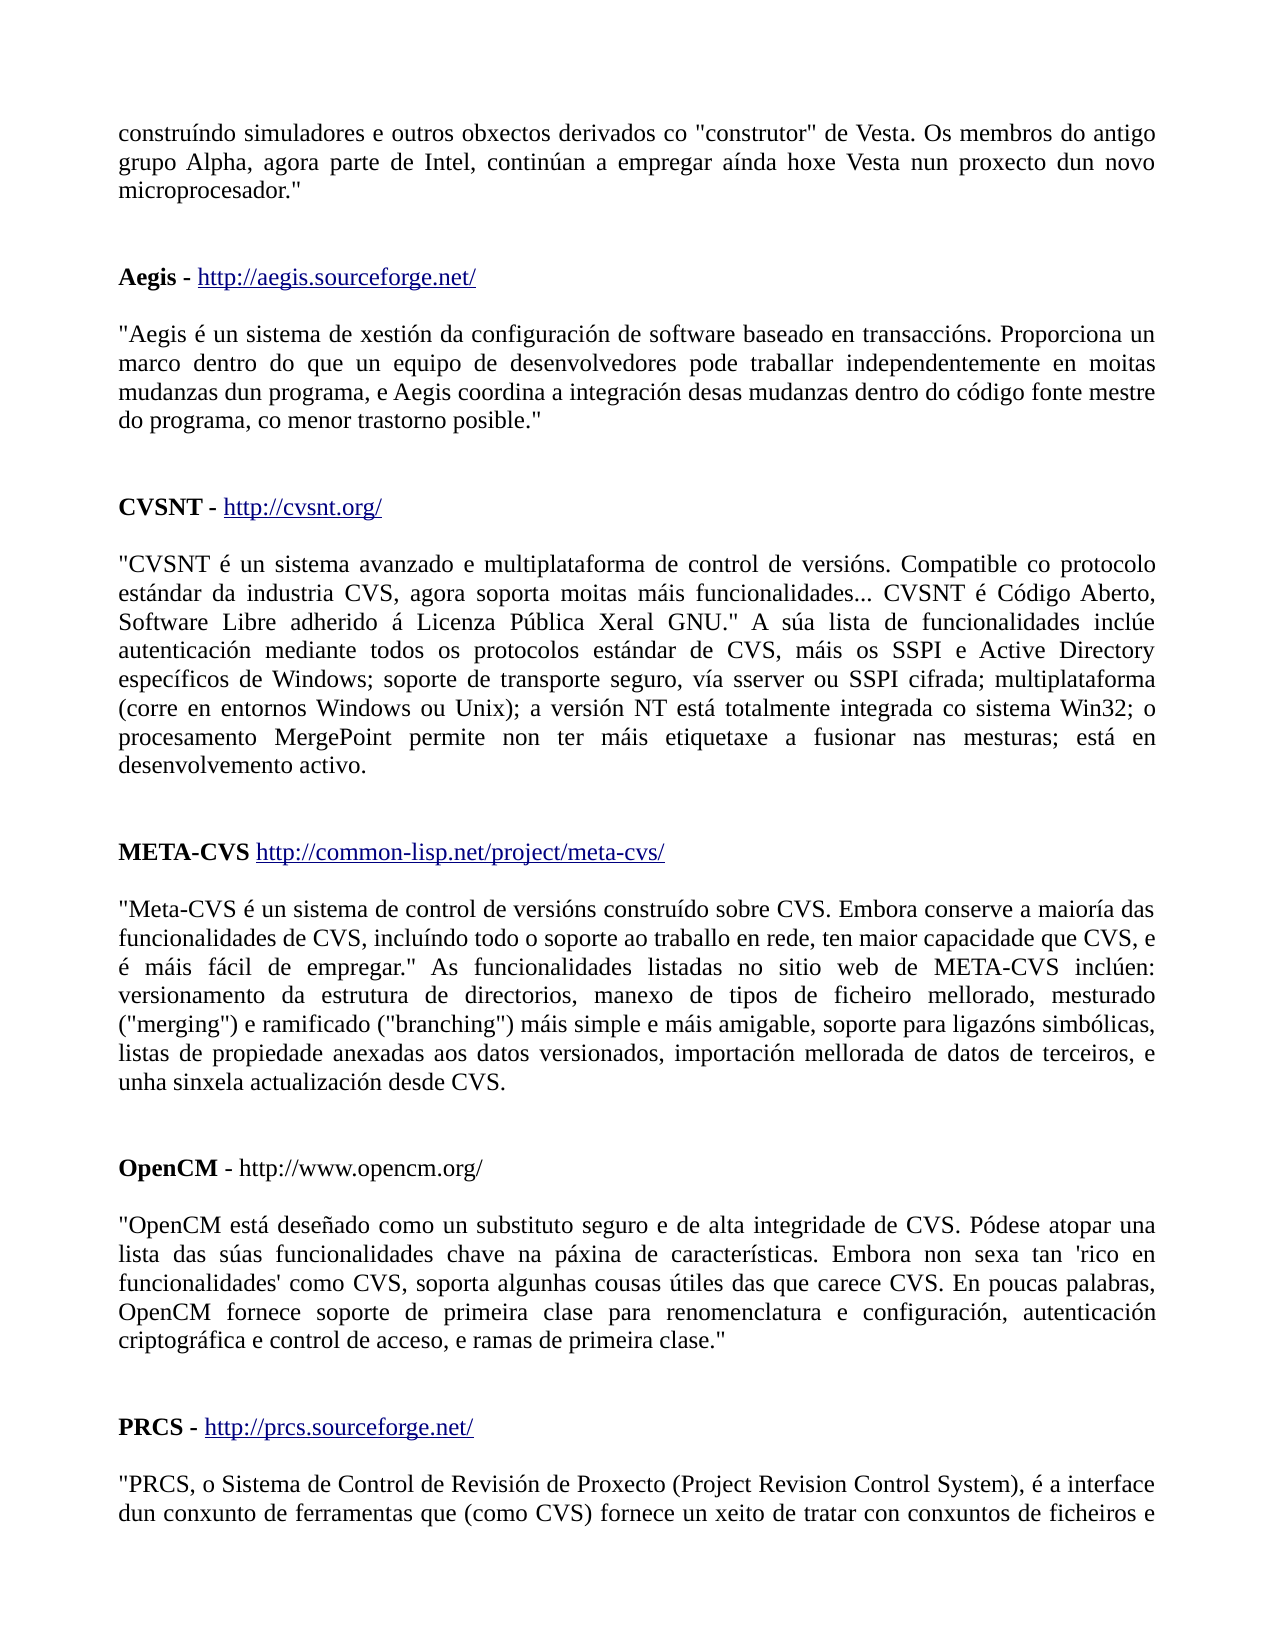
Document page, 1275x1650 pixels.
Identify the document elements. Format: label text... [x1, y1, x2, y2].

text "Meta-CVS é un sistema de control de versións construído sobre CVS. Embora conserve a maioría das funcionalidades de CVS, incluíndo todo o soporte ao traballo en rede, ten maior capacidade que CVS, e é máis fácil de empregar." As funcionalidades listadas no sitio web de META-CVS inclúen: versionamento da estrutura de directorios, manexo de tipos de ficheiro mellorado, mesturado ("merging") e ramificado ("branching") máis simple e máis amigable, soporte para ligazóns simbólicas, listas de propiedade anexadas aos datos versionados, importación mellorada de datos de terceiros, e unha sinxela actualización desde CVS. [118, 894, 1157, 1096]
text PRCS - http://prcs.sourceforge.net/ [118, 1412, 1157, 1441]
text construíndo simuladores e outros obxectos derivados co "construtor" de Vesta. Os membros do antigo grupo Alpha, agora parte de Intel, continúan a empregar aínda hoxe Vesta nun proxecto dun novo microprocesador." [118, 118, 1157, 204]
text "OpenCM está deseñado como un substituto seguro e de alta integridade de CVS. Pódese atopar una lista das súas funcionalidades chave na páxina de características. Embora non sexa tan 'rico en funcionalidades' como CVS, soporta algunhas cousas útiles das que carece CVS. En poucas palabras, OpenCM fornece soporte de primeira clase para renomenclatura e configuración, autenticación criptográfica e control de acceso, e ramas de primeira clase." [118, 1211, 1157, 1354]
text Aegis - http://aegis.sourceforge.net/ [118, 262, 1157, 291]
text "PRCS, o Sistema de Control de Revisión de Proxecto (Project Revision Control System), é a interface dun conxunto de ferramentas que (como CVS) fornece un xeito de tratar con conxuntos de ficheiros e [118, 1469, 1157, 1527]
text META-CVS http://common-lisp.net/project/meta-cvs/ [118, 837, 1157, 866]
text "CVSNT é un sistema avanzado e multiplataforma de control de versións. Compatible co protocolo estándar da industria CVS, agora soporta moitas máis funcionalidades... CVSNT é Código Aberto, Software Libre adherido á Licenza Pública Xeral GNU." A súa lista de funcionalidades inclúe autenticación mediante todos os protocolos estándar de CVS, máis os SSPI e Active Directory específicos de Windows; soporte de transporte seguro, vía sserver ou SSPI cifrada; multiplataforma (corre en entornos Windows ou Unix); a versión NT está totalmente integrada co sistema Win32; o procesamento MergePoint permite non ter máis etiquetaxe a fusionar nas mesturas; está en desenvolvemento activo. [118, 549, 1157, 779]
text "Aegis é un sistema de xestión da configuración de software baseado en transaccións. Proporciona un marco dentro do que un equipo de desenvolvedores pode traballar independentemente en moitas mudanzas dun programa, e Aegis coordina a integración desas mudanzas dentro do código fonte mestre do programa, co menor trastorno posible." [118, 319, 1157, 434]
text OpenCM - http://www.opencm.org/ [118, 1153, 1157, 1182]
text CVSNT - http://cvsnt.org/ [118, 492, 1157, 521]
